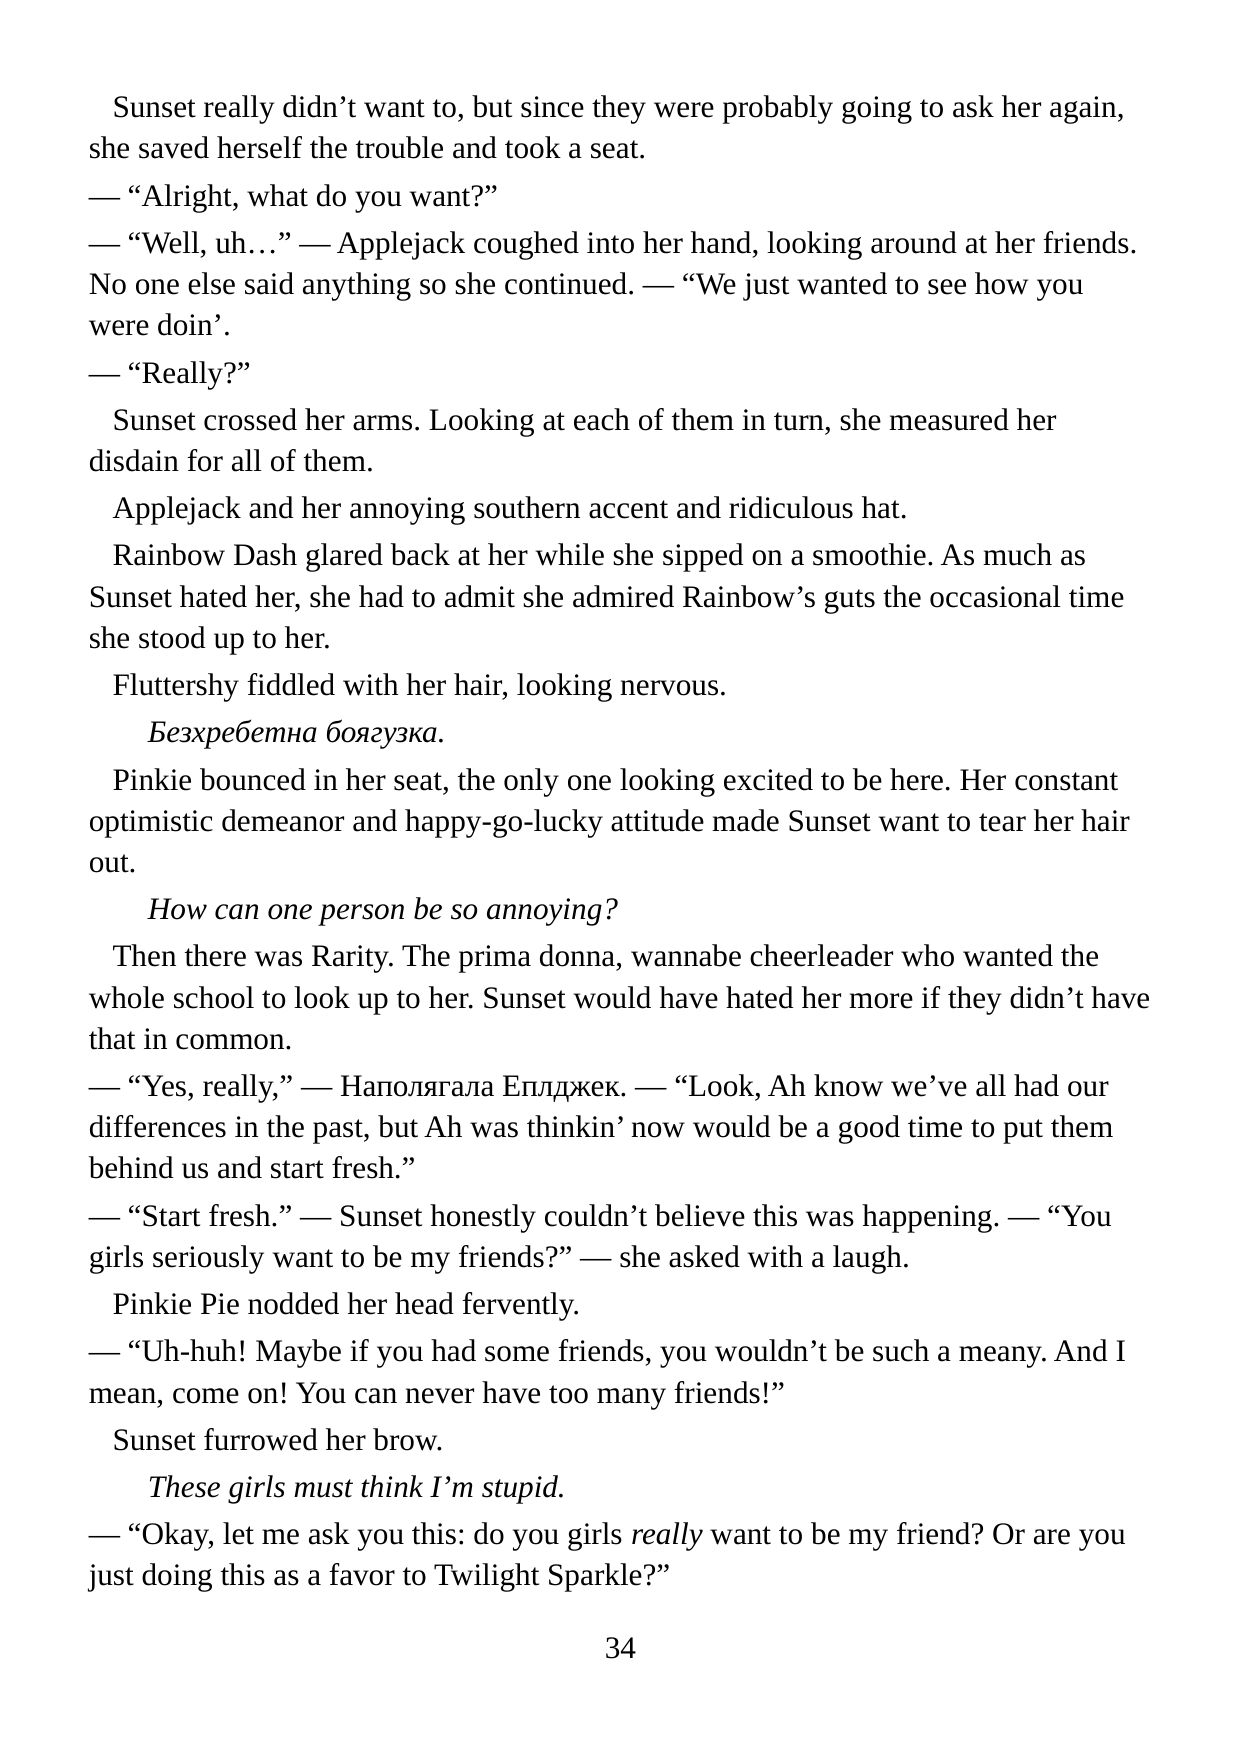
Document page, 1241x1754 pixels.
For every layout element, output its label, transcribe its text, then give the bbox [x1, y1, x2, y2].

text — “Yes, really,” — Наполягала Еплджек. — “Look, Ah know we’ve all had our differences in the past, but Ah was thinkin’ now would be a good time to put them behind us and start fresh.” [88, 1067, 1152, 1186]
text Sunset furrowed her brow. [88, 1421, 1152, 1457]
text Pinkie Pie nodded her head fervently. [88, 1285, 1152, 1321]
text — “Okay, let me ask you this: do you girls really want to be my friend? Or are you just doing this as a favor to Twilight Sparkle?” [88, 1515, 1152, 1593]
text Applejack and her annoying southern accent and ridiculous hat. [88, 489, 1152, 525]
text Pinkie bounced in her seat, the only one looking excited to be here. Her constant optimistic demeanor and happy-go-lucky attitude made Sunset want to tear her hair out. [88, 761, 1152, 879]
text — “Alright, what do you want?” [88, 177, 1152, 213]
text Sunset really didn’t want to, but since they were probably going to ask her again, she saved herself the trouble and took a seat. [88, 88, 1152, 166]
text — “Start fresh.” — Sunset honestly couldn’t believe this was happening. — “You girls seriously want to be my friends?” — she asked with a laugh. [88, 1197, 1152, 1274]
text — “Well, uh…” — Applejack coughed into her hand, looking around at her friends. No one else said anything so she continued. — “We just wanted to see how you were doin’. [88, 224, 1152, 343]
text — “Really?” [88, 354, 1152, 390]
text Безхребетна боягузка. [88, 713, 1152, 749]
text Fluttershy fiddled with her hair, looking nervous. [88, 666, 1152, 702]
text Sunset crossed her arms. Looking at each of them in turn, she measured her disdain for all of them. [88, 401, 1152, 478]
text — “Uh-huh! Maybe if you had some friends, you wouldn’t be such a meany. And I mean, come on! You can never have too many friends!” [88, 1333, 1152, 1410]
text How can one person be so annoying? [88, 890, 1152, 926]
text Rainbow Dash glared back at her while she sipped on a smoothie. As much as Sunset hated her, she had to admit she admired Rainbow’s guts the occasional time she stood up to her. [88, 537, 1152, 655]
text These girls must think I’m stupid. [88, 1468, 1152, 1504]
text Then there was Rarity. The prima donna, wannabe cheerleader who wanted the whole school to look up to her. Sunset would have hated her more if they didn’t have that in common. [88, 938, 1152, 1056]
